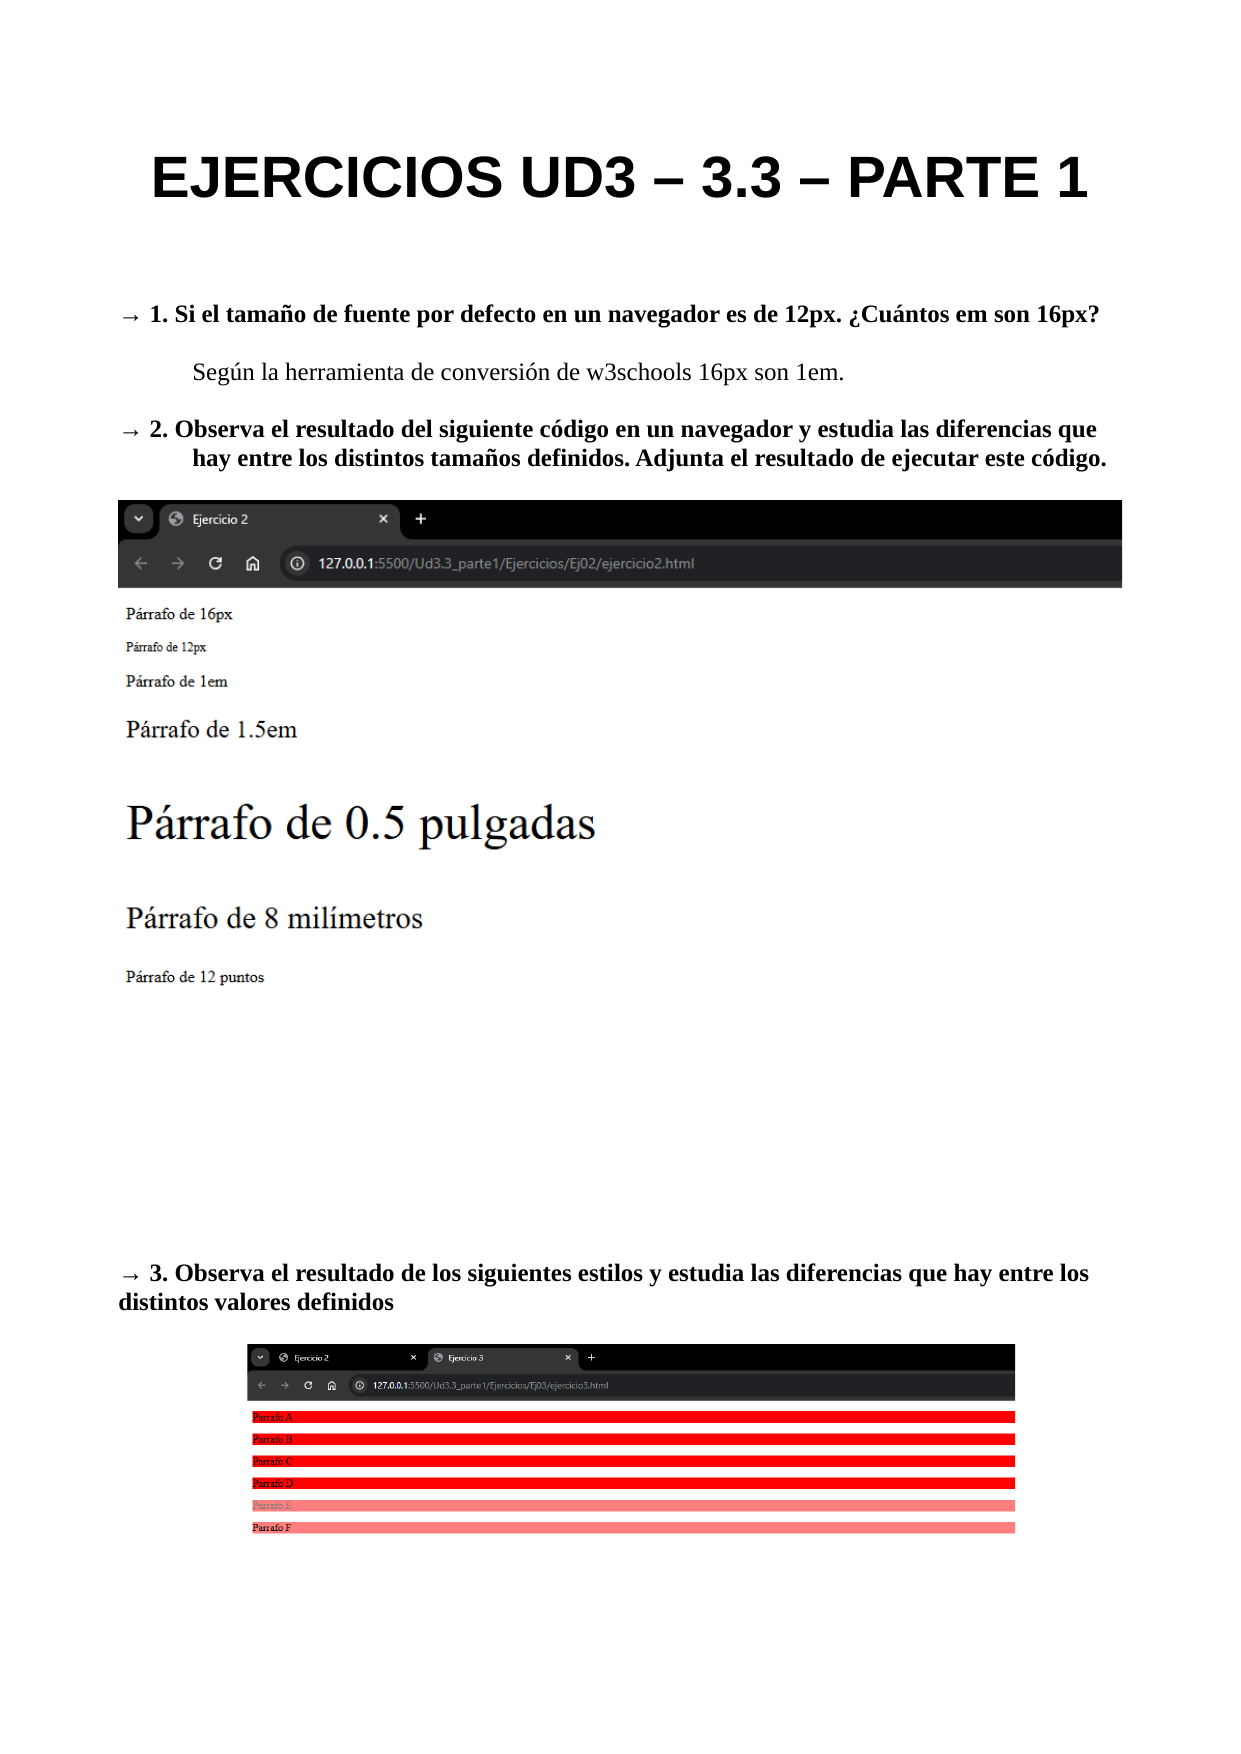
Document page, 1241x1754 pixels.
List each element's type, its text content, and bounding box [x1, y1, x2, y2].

text → 1. Si el tamaño de fuente por defecto en un navegador es de 12px. ¿Cuántos em son 16px? [118, 299, 1122, 328]
title EJERCICIOS UD3 – 3.3 – PARTE 1 [118, 143, 1122, 210]
text → 3. Observa el resultado de los siguientes estilos y estudia las diferencias que hay entre los distintos valores definidos [118, 1258, 1122, 1316]
text Según la herramienta de conversión de w3schools 16px son 1em. [118, 357, 1122, 385]
picture [118, 500, 1123, 1201]
text → 2. Observa el resultado del siguiente código en un navegador y estudia las diferencias que hay entre los distintos tamaños definidos. Adjunta el resultado de ejecutar este código. [118, 414, 1122, 472]
picture [247, 1344, 1015, 1671]
